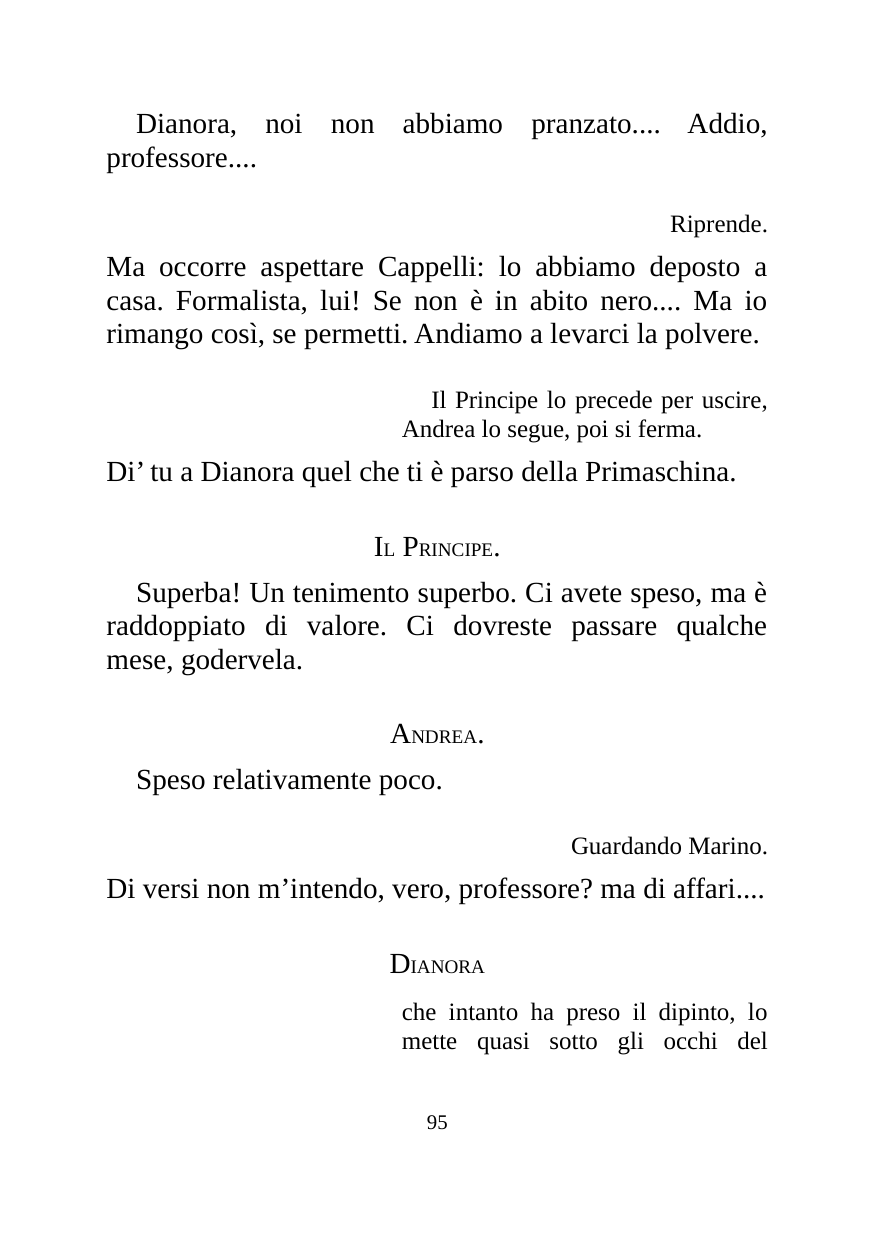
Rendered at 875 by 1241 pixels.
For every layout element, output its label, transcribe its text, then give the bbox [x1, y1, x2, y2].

text Di’ tu a Dianora quel che ti è parso della Primaschina. [106, 454, 768, 488]
text Riprende. [106, 209, 768, 237]
text Il Principe. [106, 529, 768, 563]
text Di versi non m’intendo, vero, professore? ma di affari.... [106, 871, 768, 905]
text Guardando Marino. [106, 831, 768, 859]
text che intanto ha preso il dipinto, lo mette quasi sotto gli occhi del [402, 997, 768, 1055]
text Ma occorre aspettare Cappelli: lo abbiamo deposto a casa. Formalista, lui! Se non è in abito nero.... Ma io rimango così, se permetti. Andiamo a levarci la polvere. [106, 249, 768, 350]
text Dianora, noi non abbiamo pranzato.... Addio, professore.... [106, 106, 768, 173]
text Il Principe lo precede per uscire, Andrea lo segue, poi si ferma. [402, 385, 768, 443]
text Speso relativamente poco. [106, 762, 768, 795]
text Superba! Un tenimento superbo. Ci avete speso, ma è raddoppiato di valore. Ci dovreste passare qualche mese, godervela. [106, 575, 768, 675]
text Andrea. [106, 717, 768, 750]
text Dianora [106, 946, 768, 980]
